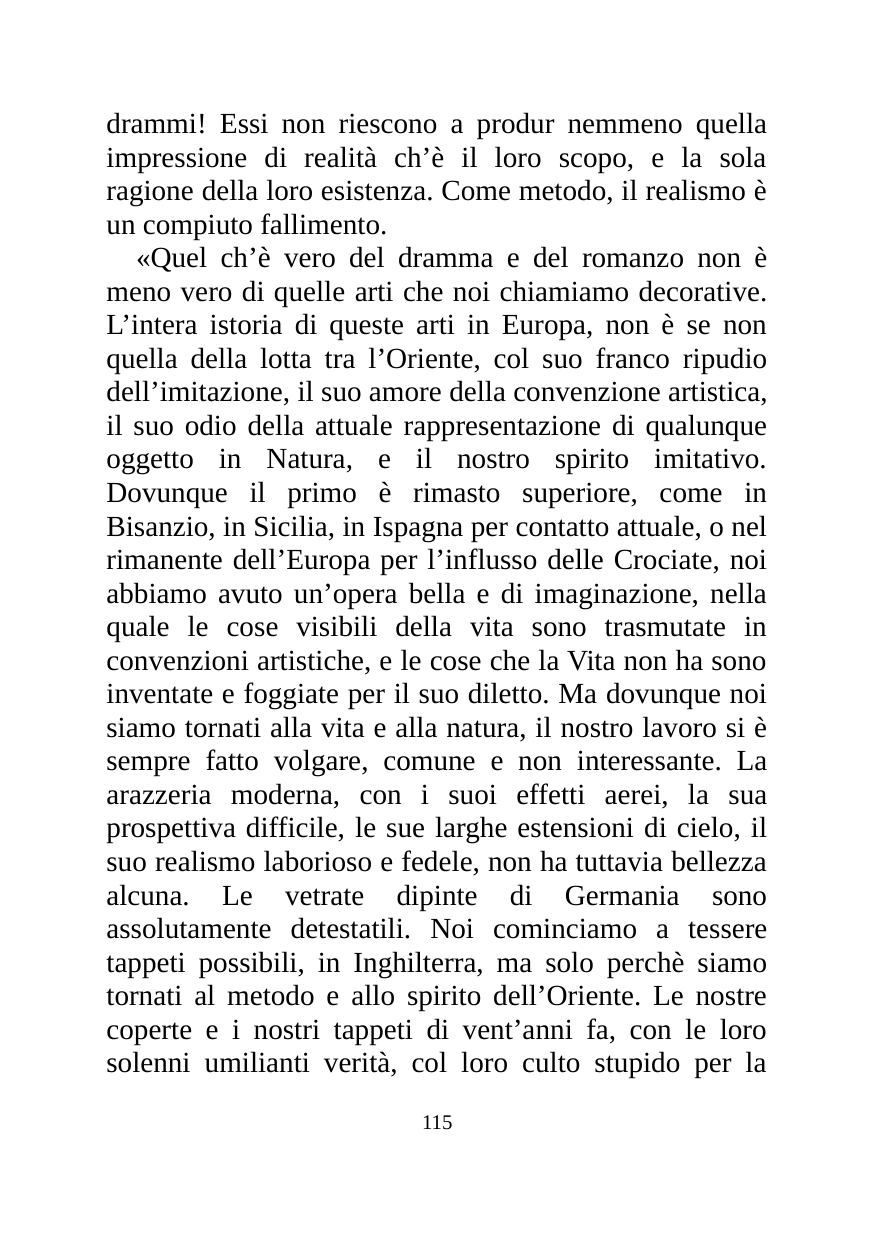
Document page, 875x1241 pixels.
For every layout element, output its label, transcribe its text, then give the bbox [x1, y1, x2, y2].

text «Quel ch’è vero del dramma e del romanzo non è meno vero di quelle arti che noi chiamiamo decorative. L’intera istoria di queste arti in Europa, non è se non quella della lotta tra l’Oriente, col suo franco ripudio dell’imitazione, il suo amore della convenzione artistica, il suo odio della attuale rappresentazione di qualunque oggetto in Natura, e il nostro spirito imitativo. Dovunque il primo è rimasto superiore, come in Bisanzio, in Sicilia, in Ispagna per contatto attuale, o nel rimanente dell’Europa per l’influsso delle Crociate, noi abbiamo avuto un’opera bella e di imaginazione, nella quale le cose visibili della vita sono trasmutate in convenzioni artistiche, e le cose che la Vita non ha sono inventate e foggiate per il suo diletto. Ma dovunque noi siamo tornati alla vita e alla natura, il nostro lavoro si è sempre fatto volgare, comune e non interessante. La arazzeria moderna, con i suoi effetti aerei, la sua prospettiva difficile, le sue larghe estensioni di cielo, il suo realismo laborioso e fedele, non ha tuttavia bellezza alcuna. Le vetrate dipinte di Germania sono assolutamente detestatili. Noi cominciamo a tessere tappeti possibili, in Inghilterra, ma solo perchè siamo tornati al metodo e allo spirito dell’Oriente. Le nostre coperte e i nostri tappeti di vent’anni fa, con le loro solenni umilianti verità, col loro culto stupido per la [106, 240, 768, 1079]
text drammi! Essi non riescono a produr nemmeno quella impressione di realità ch’è il loro scopo, e la sola ragione della loro esistenza. Come metodo, il realismo è un compiuto fallimento. [106, 106, 768, 240]
